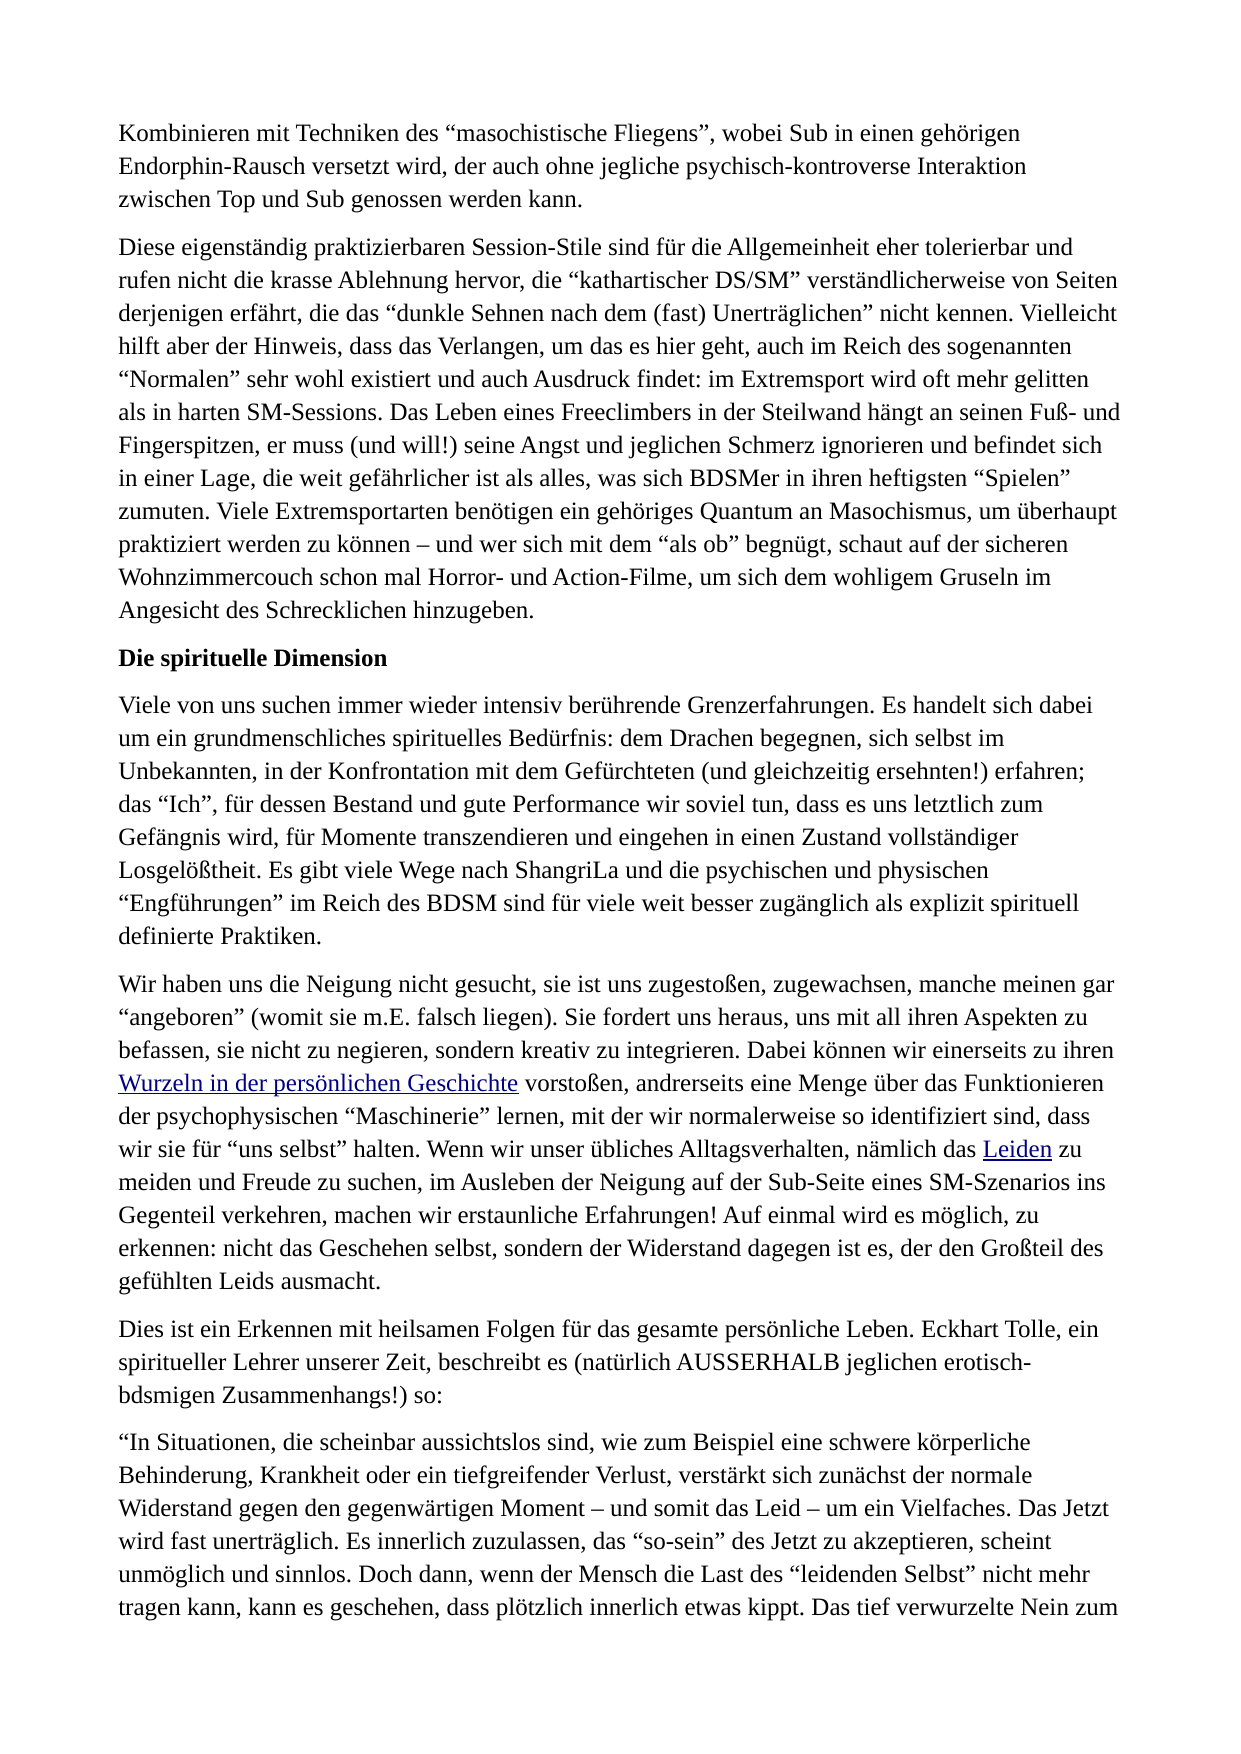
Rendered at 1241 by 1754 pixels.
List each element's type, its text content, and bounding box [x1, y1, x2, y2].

text Viele von uns suchen immer wieder intensiv berührende Grenzerfahrungen. Es handelt sich dabei um ein grundmenschliches spirituelles Bedürfnis: dem Drachen begegnen, sich selbst im Unbekannten, in der Konfrontation mit dem Gefürchteten (und gleichzeitig ersehnten!) erfahren; das “Ich”, für dessen Bestand und gute Performance wir soviel tun, dass es uns letztlich zum Gefängnis wird, für Momente transzendieren und eingehen in einen Zustand vollständiger Losgelößtheit. Es gibt viele Wege nach ShangriLa und die psychischen und physischen “Engführungen” im Reich des BDSM sind für viele weit besser zugänglich als explizit spirituell definierte Praktiken. [118, 690, 1122, 950]
text Wir haben uns die Neigung nicht gesucht, sie ist uns zugestoßen, zugewachsen, manche meinen gar “angeboren” (womit sie m.E. falsch liegen). Sie fordert uns heraus, uns mit all ihren Aspekten zu befassen, sie nicht zu negieren, sondern kreativ zu integrieren. Dabei können wir einerseits zu ihren Wurzeln in der persönlichen Geschichte vorstoßen, andrerseits eine Menge über das Funktionieren der psychophysischen “Maschinerie” lernen, mit der wir normalerweise so identifiziert sind, dass wir sie für “uns selbst” halten. Wenn wir unser übliches Alltagsverhalten, nämlich das Leiden zu meiden und Freude zu suchen, im Ausleben der Neigung auf der Sub-Seite eines SM-Szenarios ins Gegenteil verkehren, machen wir erstaunliche Erfahrungen! Auf einmal wird es möglich, zu erkennen: nicht das Geschehen selbst, sondern der Widerstand dagegen ist es, der den Großteil des gefühlten Leids ausmacht. [118, 969, 1122, 1295]
text Diese eigenständig praktizierbaren Session-Stile sind für die Allgemeinheit eher tolerierbar und rufen nicht die krasse Ablehnung hervor, die “kathartischer DS/SM” verständlicherweise von Seiten derjenigen erfährt, die das “dunkle Sehnen nach dem (fast) Unerträglichen” nicht kennen. Vielleicht hilft aber der Hinweis, dass das Verlangen, um das es hier geht, auch im Reich des sogenannten “Normalen” sehr wohl existiert und auch Ausdruck findet: im Extremsport wird oft mehr gelitten als in harten SM-Sessions. Das Leben eines Freeclimbers in der Steilwand hängt an seinen Fuß- und Fingerspitzen, er muss (und will!) seine Angst und jeglichen Schmerz ignorieren und befindet sich in einer Lage, die weit gefährlicher ist als alles, was sich BDSMer in ihren heftigsten “Spielen” zumuten. Viele Extremsportarten benötigen ein gehöriges Quantum an Masochismus, um überhaupt praktiziert werden zu können – und wer sich mit dem “als ob” begnügt, schaut auf der sicheren Wohnzimmercouch schon mal Horror- und Action-Filme, um sich dem wohligem Gruseln im Angesicht des Schrecklichen hinzugeben. [118, 232, 1122, 624]
text “In Situationen, die scheinbar aussichtslos sind, wie zum Beispiel eine schwere körperliche Behinderung, Krankheit oder ein tiefgreifender Verlust, verstärkt sich zunächst der normale Widerstand gegen den gegenwärtigen Moment – und somit das Leid – um ein Vielfaches. Das Jetzt wird fast unerträglich. Es innerlich zuzulassen, das “so-sein” des Jetzt zu akzeptieren, scheint unmöglich und sinnlos. Doch dann, wenn der Mensch die Last des “leidenden Selbst” nicht mehr tragen kann, kann es geschehen, dass plötzlich innerlich etwas kippt. Das tief verwurzelte Nein zum [118, 1427, 1122, 1621]
text Die spirituelle Dimension [118, 643, 1122, 671]
text Kombinieren mit Techniken des “masochistische Fliegens”, wobei Sub in einen gehörigen Endorphin-Rausch versetzt wird, der auch ohne jegliche psychisch-kontroverse Interaktion zwischen Top und Sub genossen werden kann. [118, 118, 1122, 213]
text Dies ist ein Erkennen mit heilsamen Folgen für das gesamte persönliche Leben. Eckhart Tolle, ein spiritueller Lehrer unserer Zeit, beschreibt es (natürlich AUSSERHALB jeglichen erotisch-bdsmigen Zusammenhangs!) so: [118, 1314, 1122, 1408]
